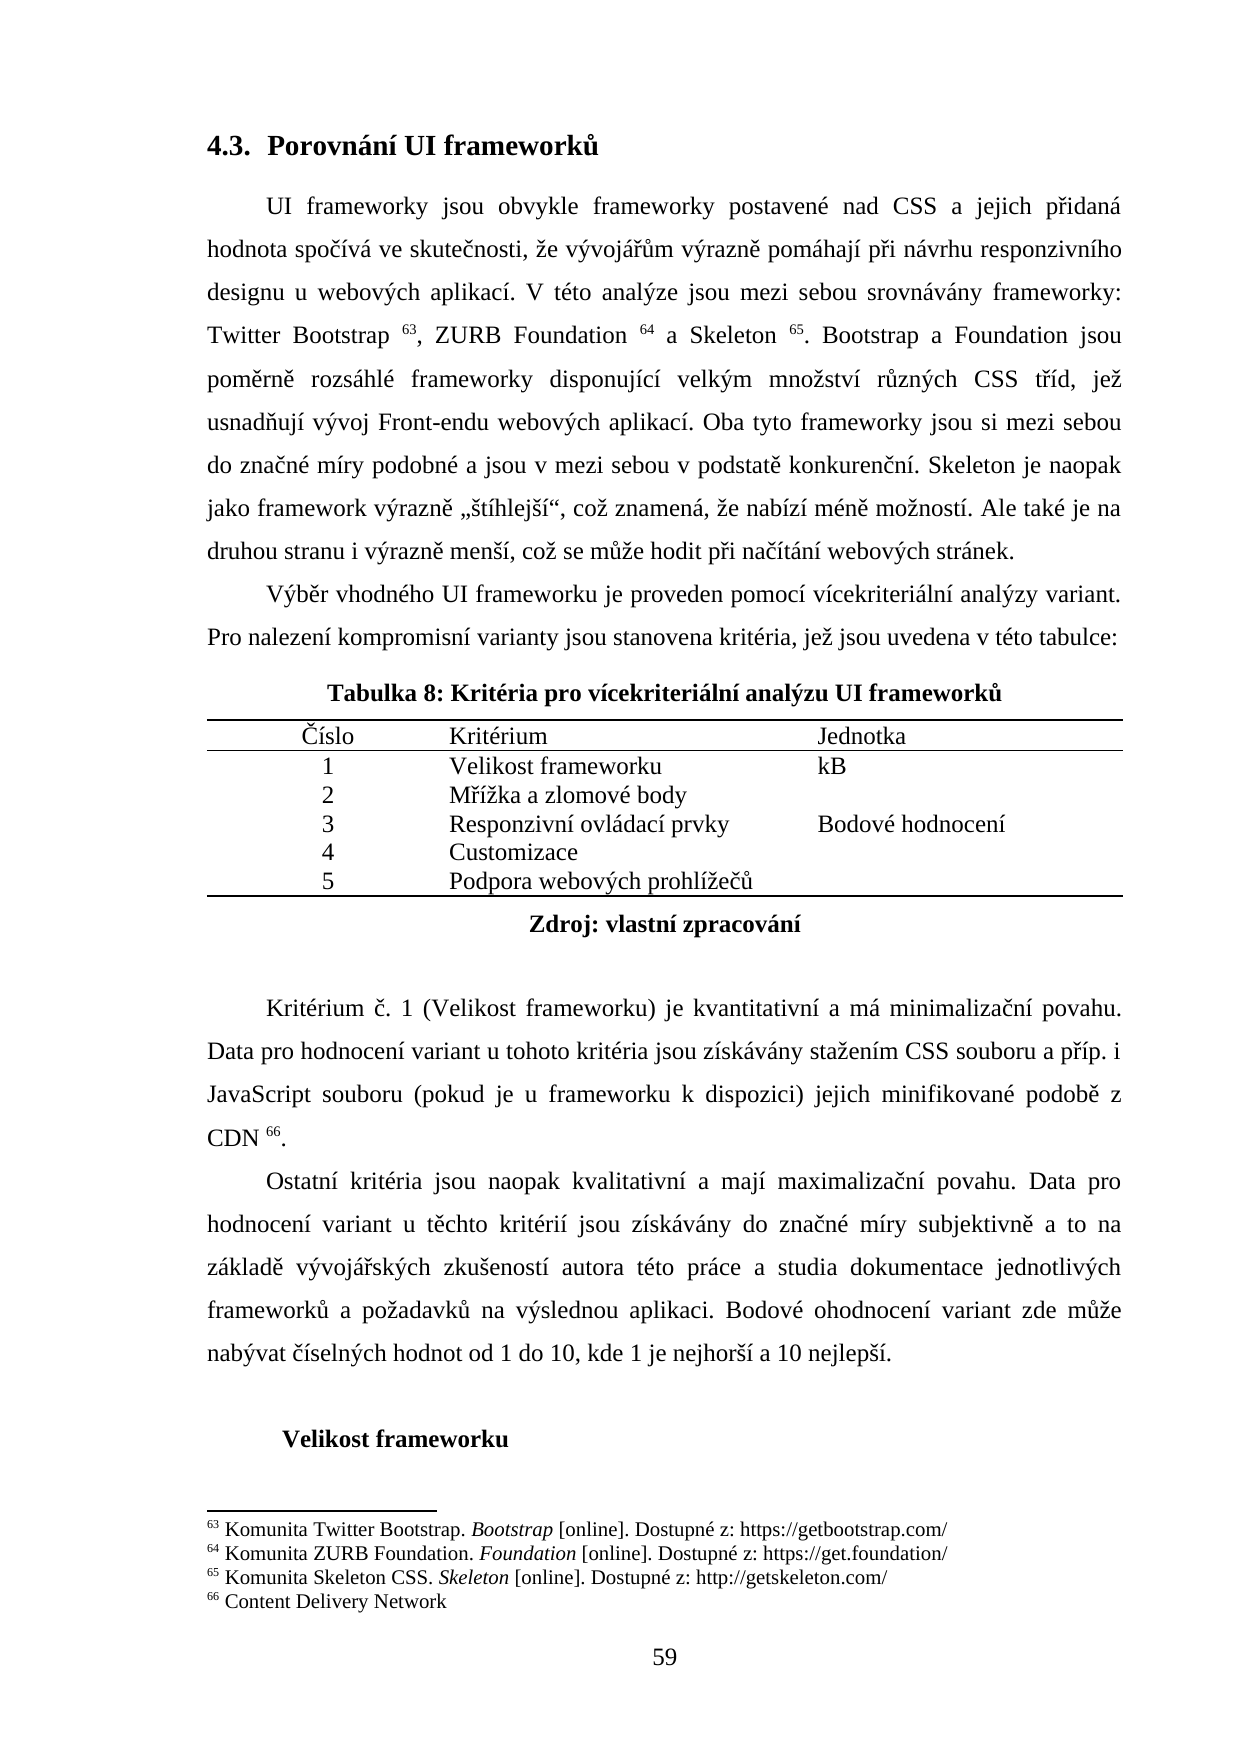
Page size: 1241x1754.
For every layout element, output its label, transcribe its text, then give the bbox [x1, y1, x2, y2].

table_cell 5 [207, 866, 449, 895]
list Komunita Skeleton CSS. Skeleton [online]. Dostupné z: http://getskeleton.com/ [207, 1565, 1122, 1589]
text UI frameworky jsou obvykle frameworky postavené nad CSS a jejich přidaná hodnota spočívá ve skutečnosti, že vývojářům výrazně pomáhají při návrhu responzivního designu u webových aplikací. V této analýze jsou mezi sebou srovnávány frameworky: Twitter Bootstrap , ZURB Foundation a Skeleton . Bootstrap a Foundation jsou poměrně rozsáhlé frameworky disponující velkým množství různých CSS tříd, jež usnadňují vývoj Front-endu webových aplikací. Oba tyto frameworky jsou si mezi sebou do značné míry podobné a jsou v mezi sebou v podstatě konkurenční. Skeleton je naopak jako framework výrazně „štíhlejší“, což znamená, že nabízí méně možností. Ale také je na druhou stranu i výrazně menší, což se může hodit při načítání webových stránek. [207, 191, 1122, 565]
table_cell Responzivní ovládací prvky [449, 809, 817, 837]
text Tabulka 8: Kritéria pro vícekriteriální analýzu UI frameworků [207, 678, 1122, 707]
list Komunita Twitter Bootstrap. Bootstrap [online]. Dostupné z: https://getbootstrap.com/ [207, 1517, 1122, 1541]
text Výběr vhodného UI frameworku je proveden pomocí vícekriteriální analýzy variant. Pro nalezení kompromisní varianty jsou stanovena kritéria, jež jsou uvedena v této tabulce: [207, 579, 1122, 651]
table_cell Bodové hodnocení [817, 809, 1122, 837]
text Ostatní kritéria jsou naopak kvalitativní a mají maximalizační povahu. Data pro hodnocení variant u těchto kritérií jsou získávány do značné míry subjektivně a to na základě vývojářských zkušeností autora této práce a studia dokumentace jednotlivých frameworků a požadavků na výslednou aplikaci. Bodové ohodnocení variant zde může nabývat číselných hodnot od 1 do 10, kde 1 je nejhorší a 10 nejlepší. [207, 1166, 1122, 1367]
table_cell Mřížka a zlomové body [449, 780, 817, 809]
table_cell 4 [207, 838, 449, 866]
table_cell [817, 866, 1122, 895]
table_header Kritérium [449, 721, 817, 749]
table_cell Velikost frameworku [449, 751, 817, 780]
table_cell 3 [207, 809, 449, 837]
table_cell Podpora webových prohlížečů [449, 866, 817, 895]
text Zdroj: vlastní zpracování [207, 909, 1122, 938]
list Content Delivery Network [207, 1589, 1122, 1613]
subtitle Porovnání UI frameworků [207, 128, 1122, 162]
table_cell kB [817, 751, 1122, 780]
table_header Číslo [207, 721, 449, 749]
text Velikost frameworku [207, 1424, 1122, 1453]
table_header Jednotka [817, 721, 1122, 749]
table_cell 2 [207, 780, 449, 809]
table_cell [817, 838, 1122, 866]
table_cell [817, 780, 1122, 809]
table_cell Customizace [449, 838, 817, 866]
list Komunita ZURB Foundation. Foundation [online]. Dostupné z: https://get.foundation/ [207, 1541, 1122, 1565]
text Kritérium č. 1 (Velikost frameworku) je kvantitativní a má minimalizační povahu. Data pro hodnocení variant u tohoto kritéria jsou získávány stažením CSS souboru a příp. i JavaScript souboru (pokud je u frameworku k dispozici) jejich minifikované podobě z CDN . [207, 993, 1122, 1151]
table_cell 1 [207, 751, 449, 780]
